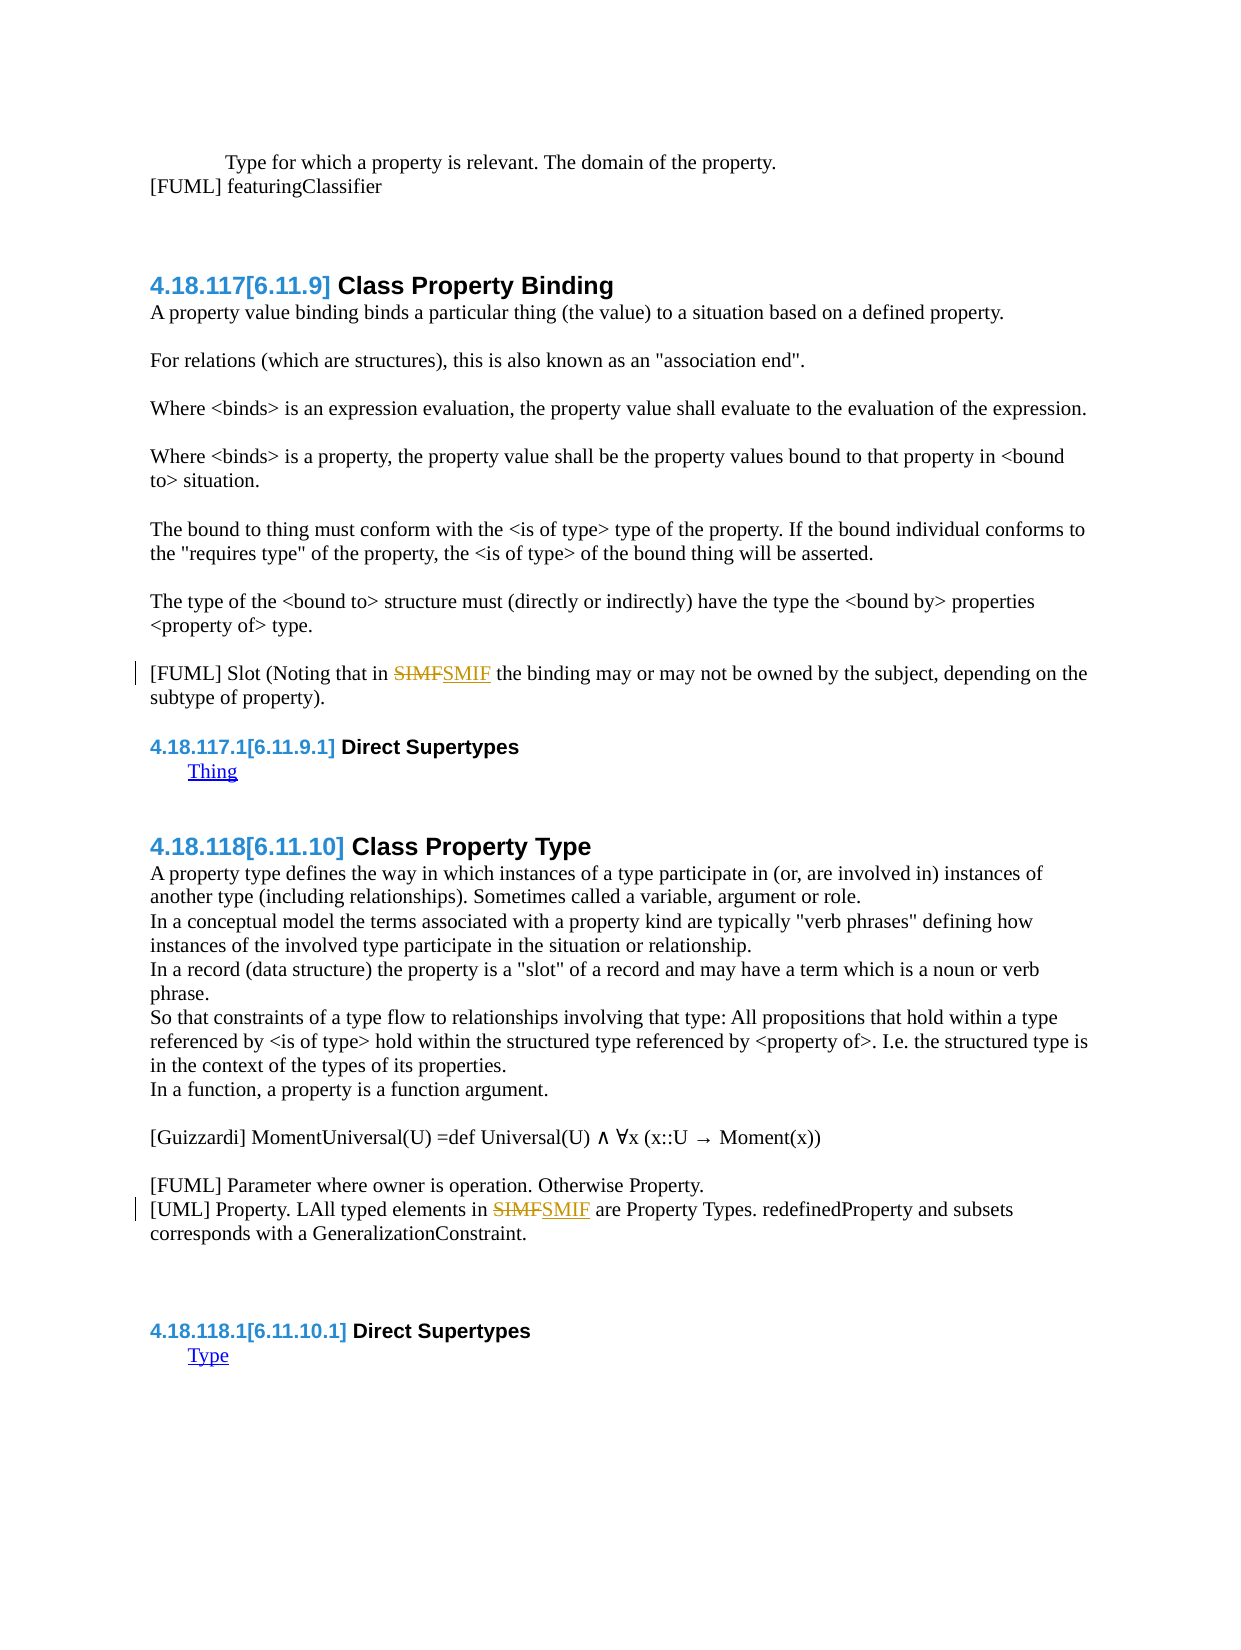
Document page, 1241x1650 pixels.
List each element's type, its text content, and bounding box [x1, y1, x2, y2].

subtitle Class Property Binding [150, 271, 1090, 300]
subtitle Direct Supertypes [150, 734, 1090, 758]
text Type [187, 1343, 1090, 1367]
text A property value binding binds a particular thing (the value) to a situation based on a defined property. For relations (which are structures), this is also known as an "association end". Where <binds> is an expression evaluation, the property value shall evaluate to the evaluation of the expression. Where <binds> is a property, the property value shall be the property values bound to that property in <bound to> situation. The bound to thing must conform with the <is of type> type of the property. If the bound individual conforms to the "requires type" of the property, the <is of type> of the bound thing will be asserted. The type of the <bound to> structure must (directly or indirectly) have the type the <bound by> properties <property of> type. [FUML] Slot (Noting that in SMIF the binding may or may not be owned by the subject, depending on the subtype of property). [150, 300, 1090, 709]
subtitle Direct Supertypes [150, 1319, 1090, 1343]
subtitle Class Property Type [150, 832, 1090, 860]
text A property type defines the way in which instances of a type participate in (or, are involved in) instances of another type (including relationships). Sometimes called a variable, argument or role. In a conceptual model the terms associated with a property kind are typically "verb phrases" defining how instances of the involved type participate in the situation or relationship. In a record (data structure) the property is a "slot" of a record and may have a term which is a noun or verb phrase. So that constraints of a type flow to relationships involving that type: All propositions that hold within a type referenced by <is of type> hold within the structured type referenced by <property of>. I.e. the structured type is in the context of the types of its properties. In a function, a property is a function argument. [Guizzardi] MomentUniversal(U) =def Universal(U) ∧ ∀x (x::U → Moment(x)) [FUML] Parameter where owner is operation. Otherwise Property. [UML] Property. LAll typed elements in SMIF are Property Types. redefinedProperty and subsets corresponds with a GeneralizationConstraint. [150, 860, 1090, 1293]
text Type for which a property is relevant. The domain of the property. [FUML] featuringClassifier [150, 150, 1090, 222]
text Thing [187, 758, 1090, 783]
